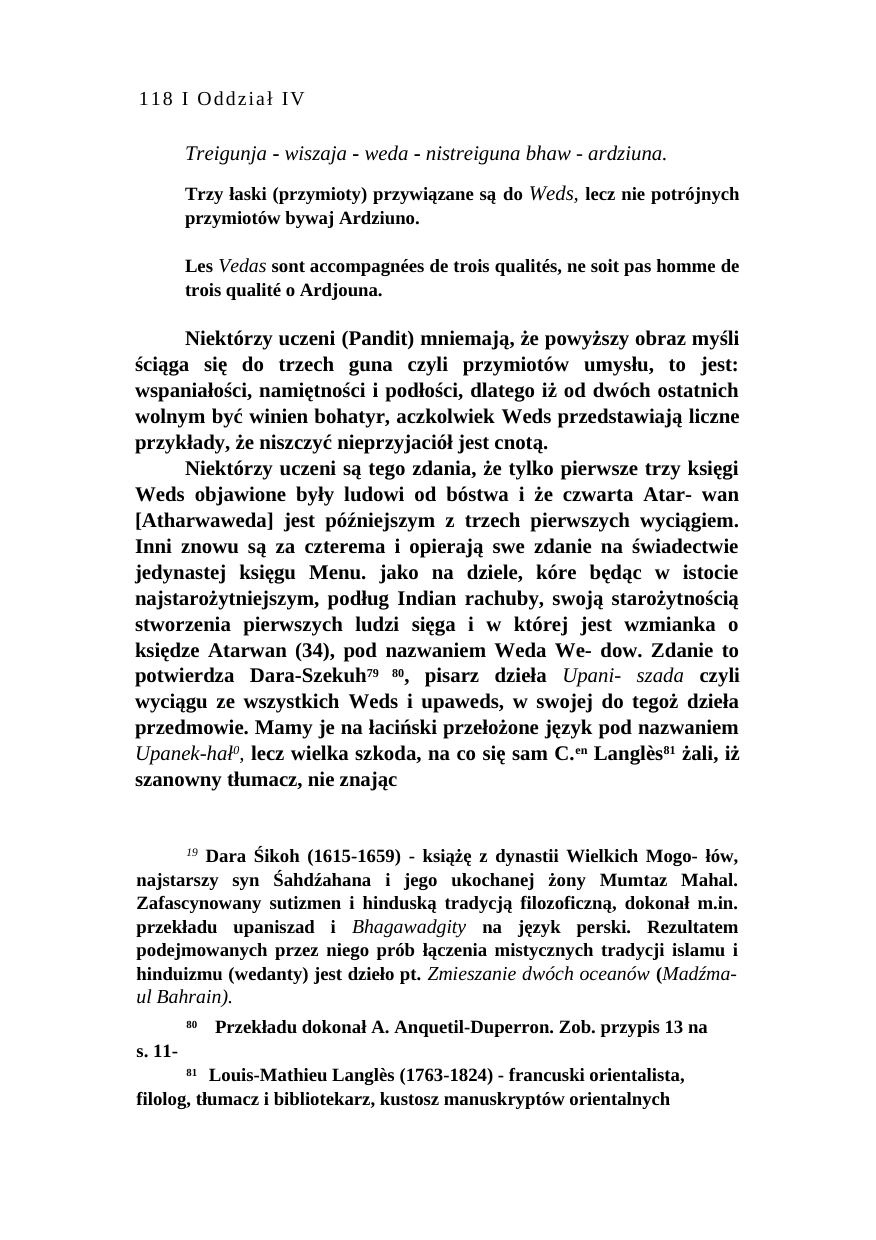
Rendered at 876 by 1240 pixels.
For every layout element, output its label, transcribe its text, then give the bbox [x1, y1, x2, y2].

text 80 Przekładu dokonał A. Anquetil-Duperron. Zob. przypis 13 na [186, 1015, 739, 1038]
text 19 Dara Śikoh (1615-1659) - książę z dynastii Wielkich Mogo- łów, najstarszy syn Śahdźahana i jego ukochanej żony Mumtaz Mahal. Zafascynowany sutizmen i hinduską tradycją filozoficzną, dokonał m.in. przekładu upaniszad i Bhagawadgity na język perski. Rezultatem podejmowanych przez niego prób łączenia mistycznych tradycji islamu i hinduizmu (wedanty) jest dzieło pt. Zmieszanie dwóch oceanów (Madźma-ul Bahrain). [136, 844, 739, 1008]
text s. 11- [136, 1038, 739, 1062]
text Niektórzy uczeni są tego zdania, że tylko pierwsze trzy księgi Weds objawione były ludowi od bóstwa i że czwarta Atar- wan [Atharwaweda] jest późniejszym z trzech pierwszych wyciągiem. Inni znowu są za czterema i opierają swe zdanie na świadectwie jedynastej księgu Menu. jako na dziele, kóre będąc w istocie najstarożytniejszym, podług Indian rachuby, swoją starożytnością stworzenia pierwszych ludzi sięga i w której jest wzmianka o księdze Atarwan (34), pod nazwaniem Weda We- dow. Zdanie to potwierdza Dara-Szekuh79 80, pisarz dzieła Upani- szada czyli wyciągu ze wszystkich Weds i upaweds, w swojej do tegoż dzieła przedmowie. Mamy je na łaciński przełożone język pod nazwaniem Upanek-hał0, lecz wielka szkoda, na co się sam C.en Langlès81 żali, iż szanowny tłumacz, nie znając [135, 455, 740, 792]
text 81 Louis-Mathieu Langlès (1763-1824) - francuski orientalista, filolog, tłumacz i bibliotekarz, kustosz manuskryptów orientalnych [136, 1063, 739, 1110]
text 118 I Oddział IV [139, 89, 322, 109]
text Trzy łaski (przymioty) przywiązane są do Weds, lecz nie potrójnych przymiotów bywaj Ardziuno. [185, 182, 740, 229]
text Treigunja - wiszaja - weda - nistreiguna bhaw - ardziuna. [135, 144, 740, 165]
text Les Vedas sont accompagnées de trois qualités, ne soit pas homme de trois qualité o Ardjouna. [185, 254, 740, 302]
text Niektórzy uczeni (Pandit) mniemają, że powyższy obraz myśli ściąga się do trzech guna czyli przymiotów umysłu, to jest: wspaniałości, namiętności i podłości, dlatego iż od dwóch ostatnich wolnym być winien bohatyr, aczkolwiek Weds przedstawiają liczne przykłady, że niszczyć nieprzyjaciół jest cnotą. [135, 325, 740, 455]
